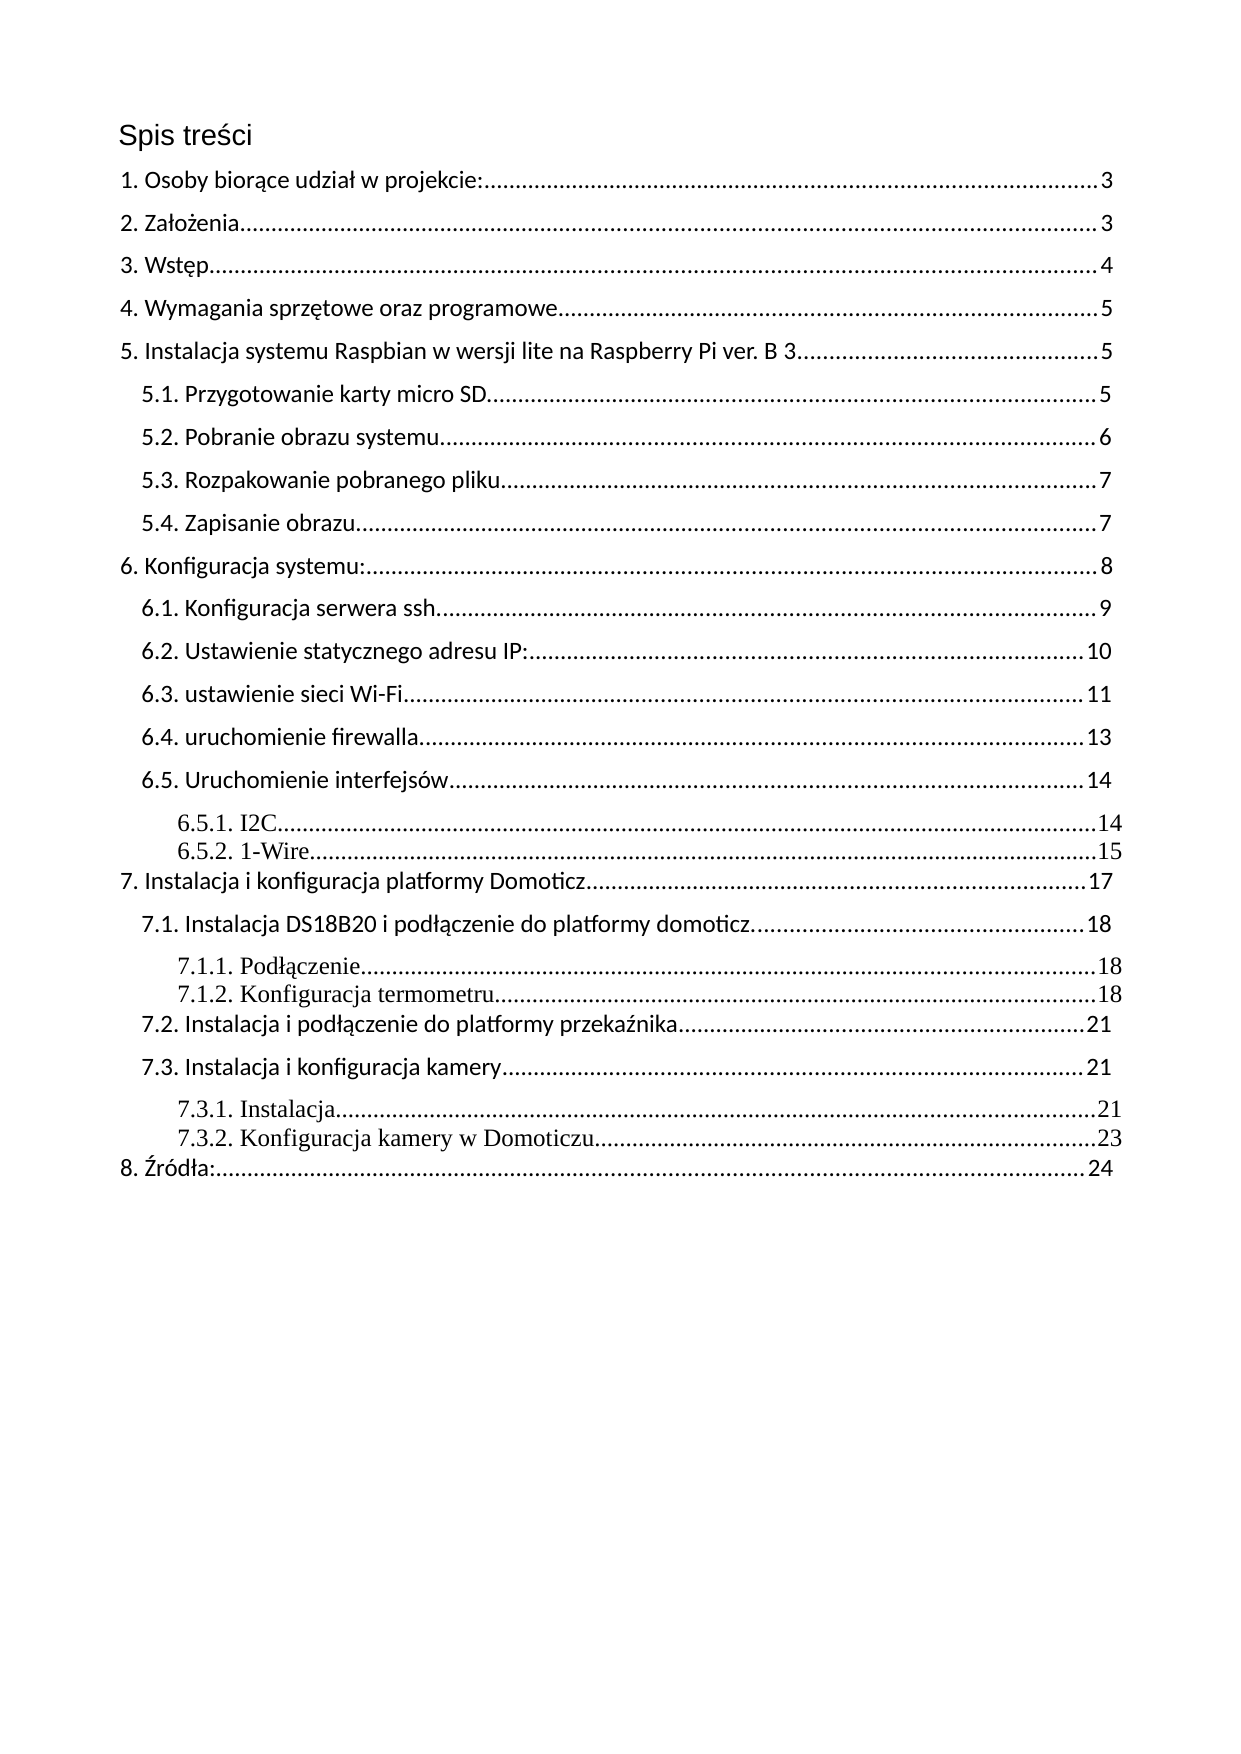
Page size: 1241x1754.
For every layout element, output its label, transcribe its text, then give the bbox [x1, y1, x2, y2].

text 5.1. Przygotowanie karty micro SD. 5 [141, 378, 1111, 408]
text 7. Instalacja i konfiguracja platformy Domoticz 17 [120, 865, 1113, 896]
text 6.4. uruchomienie firewalla. 13 [141, 722, 1111, 752]
text 3. Wstęp 4 [120, 249, 1113, 280]
text 5.2. Pobranie obrazu systemu. 6 [141, 421, 1111, 451]
text 5. Instalacja systemu Raspbian w wersji lite na Raspberry Pi ver. B 3 5 [120, 335, 1113, 366]
text 6.5. Uruchomienie interfejsów 14 [141, 764, 1111, 795]
text 2. Założenia 3 [120, 207, 1113, 237]
text 7.1. Instalacja DS18B20 i podłączenie do platformy domoticz. 18 [141, 908, 1111, 938]
text 6.3. ustawienie sieci Wi-Fi 11 [141, 678, 1111, 709]
text 7.3.1. Instalacja. 21 [177, 1094, 1122, 1123]
text 6.2. Ustawienie statycznego adresu IP: 10 [141, 636, 1111, 666]
text 1. Osoby biorące udział w projekcie: 3 [120, 164, 1113, 195]
text 7.2. Instalacja i podłączenie do platformy przekaźnika 21 [141, 1008, 1111, 1039]
text 4. Wymagania sprzętowe oraz programowe. 5 [120, 292, 1113, 323]
text 7.3.2. Konfiguracja kamery w Domoticzu. 23 [177, 1123, 1122, 1152]
subtitle Spis treści [118, 118, 1122, 152]
text 8. Źródła: 24 [120, 1152, 1113, 1182]
text 5.3. Rozpakowanie pobranego pliku. 7 [141, 464, 1111, 494]
text 7.1.1. Podłączenie 18 [177, 951, 1122, 979]
text 6. Konfiguracja systemu: 8 [120, 550, 1113, 580]
text 6.5.1. I2C 14 [177, 808, 1122, 836]
text 6.1. Konfiguracja serwera ssh. 9 [141, 592, 1111, 623]
text 6.5.2. 1-Wire 15 [177, 836, 1122, 865]
text 7.3. Instalacja i konfiguracja kamery 21 [141, 1051, 1111, 1082]
text 7.1.2. Konfiguracja termometru. 18 [177, 979, 1122, 1008]
text 5.4. Zapisanie obrazu. 7 [141, 507, 1111, 537]
